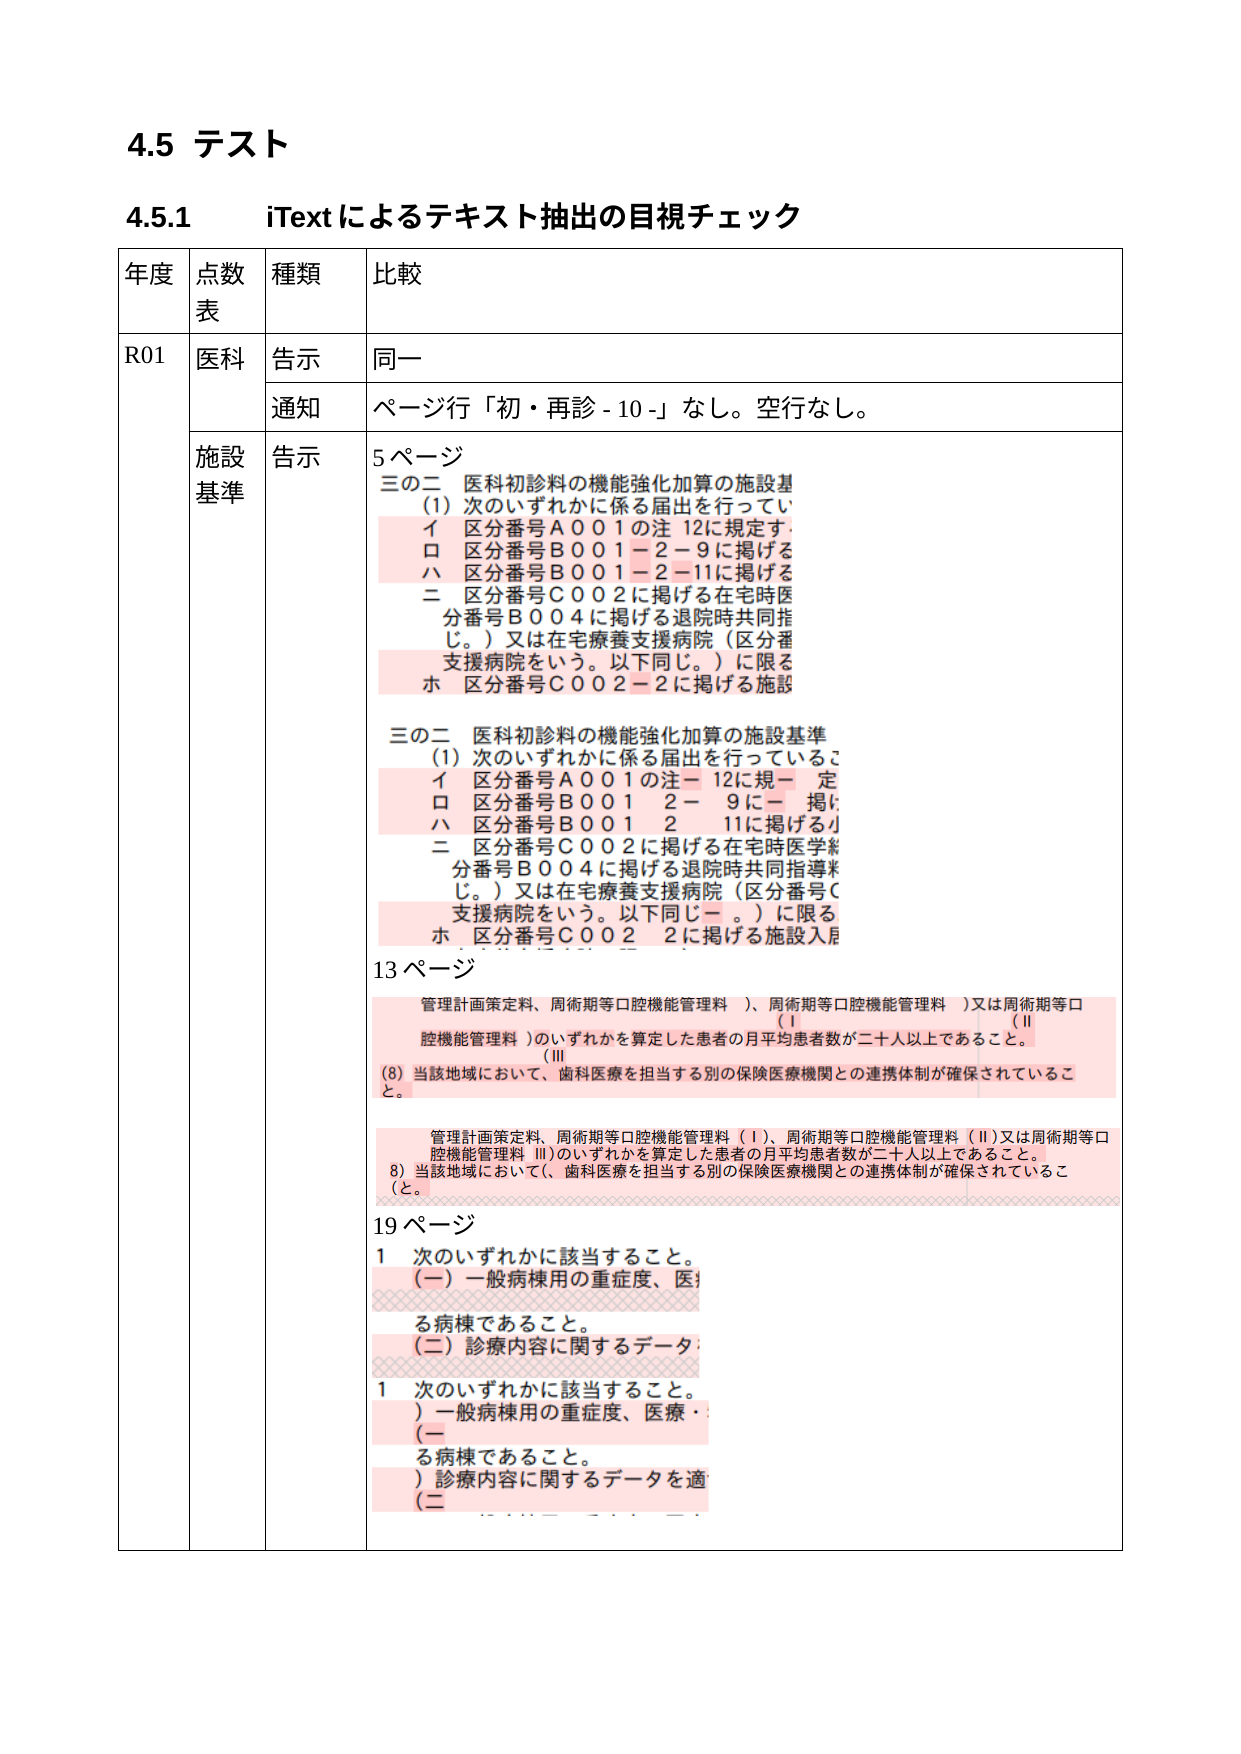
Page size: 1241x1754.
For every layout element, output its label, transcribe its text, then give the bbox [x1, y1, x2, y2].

table_header 比較 [367, 249, 1122, 333]
picture [372, 997, 1117, 1098]
table_cell 告示 [266, 334, 366, 382]
table_cell 医科 [190, 334, 265, 431]
table_cell 通知 [266, 383, 366, 431]
table_cell 告示 [266, 432, 366, 1549]
table_header 点数表 [190, 249, 265, 333]
picture [378, 473, 792, 696]
table_header 種類 [266, 249, 366, 333]
table_cell R01 [119, 334, 189, 1549]
table_cell ページ行「初・再診 - 10 -」なし。空行なし。 [367, 383, 1122, 431]
picture [376, 1128, 1121, 1206]
table_header 年度 [119, 249, 189, 333]
picture [378, 725, 839, 950]
table_cell 5ページ 13ページ 19ページ [367, 432, 1122, 1549]
subtitle テスト [118, 118, 1122, 166]
table_cell 施設基準 [190, 432, 265, 1549]
picture [372, 1246, 709, 1516]
subtitle iTextによるテキスト抽出の目視チェック [118, 193, 1122, 236]
table_cell 同一 [367, 334, 1122, 382]
